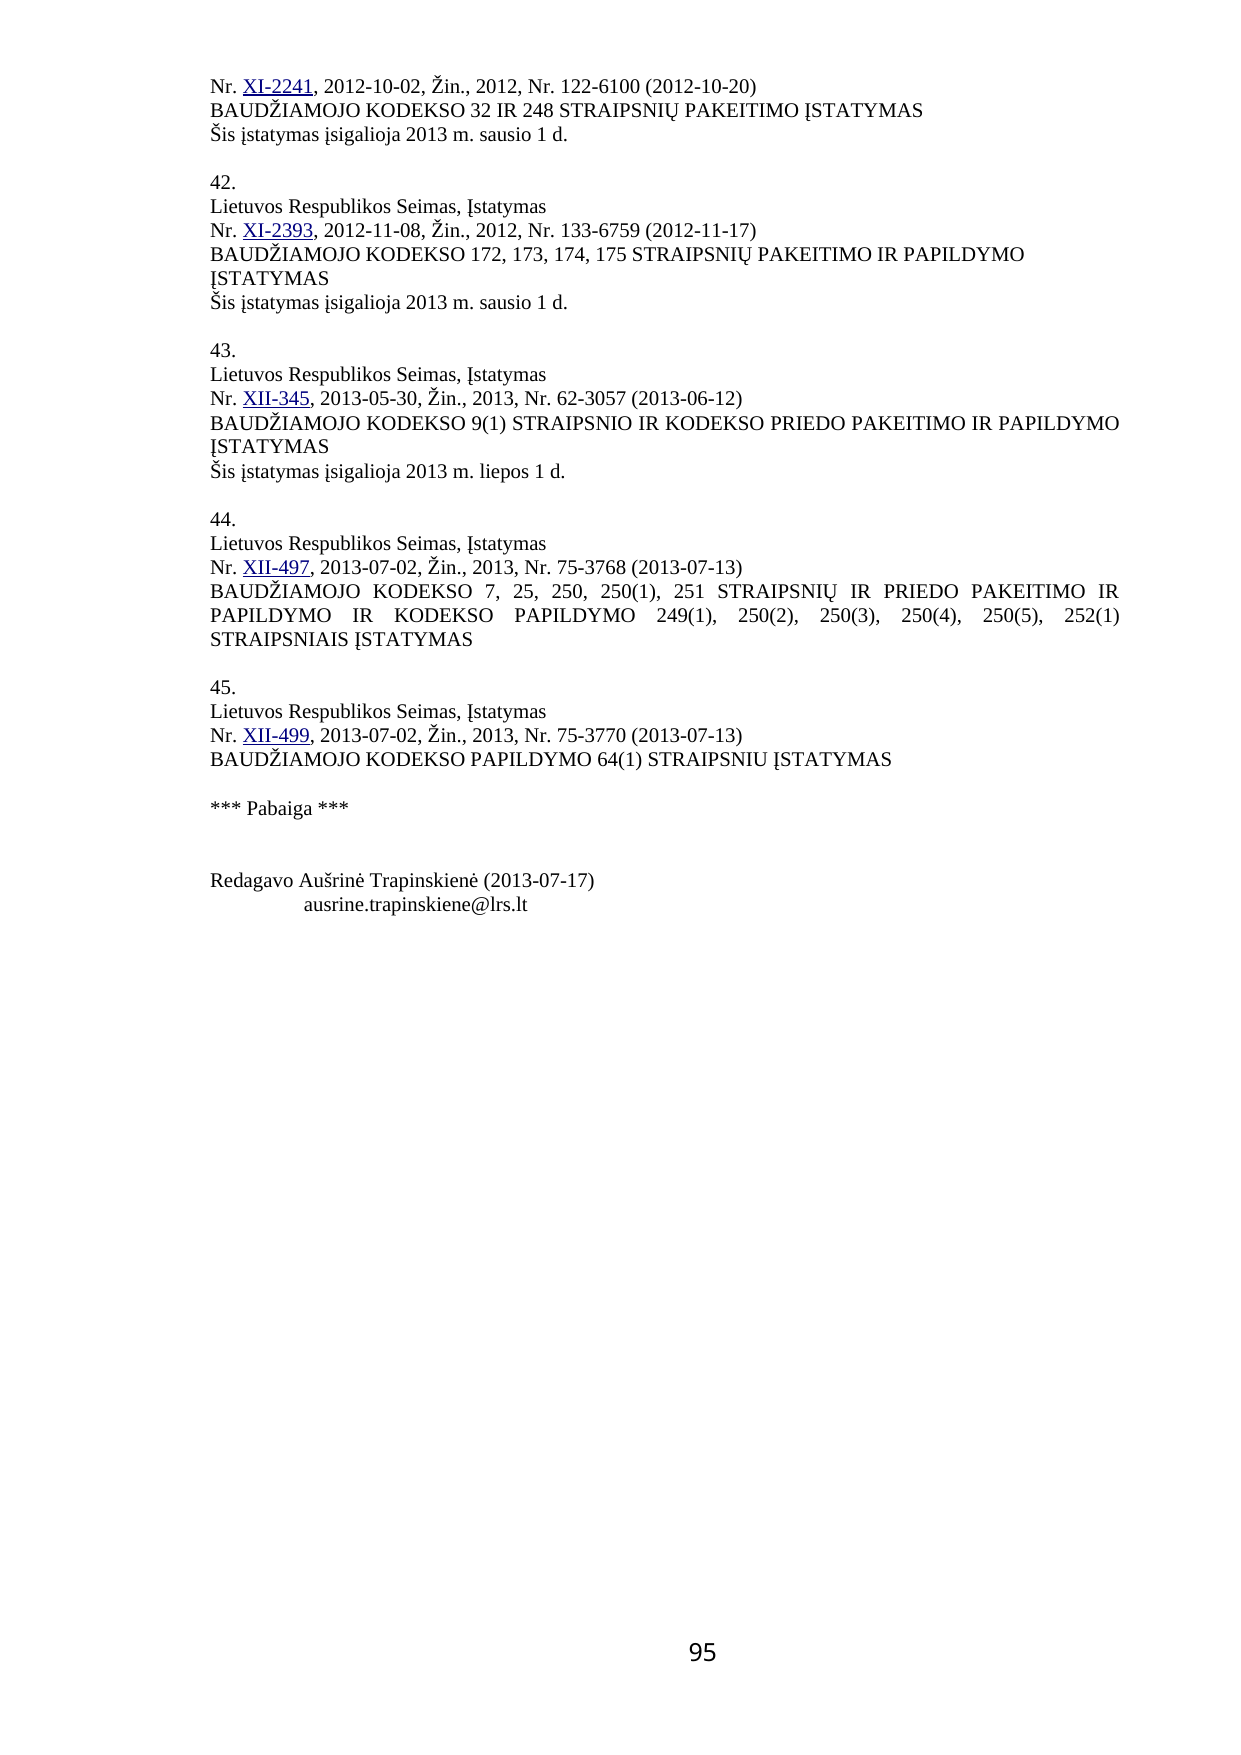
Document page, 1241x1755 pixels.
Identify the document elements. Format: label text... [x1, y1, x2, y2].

text Lietuvos Respublikos Seimas, Įstatymas [210, 699, 1120, 723]
text 43. [210, 338, 1120, 362]
text BAUDŽIAMOJO KODEKSO 9(1) STRAIPSNIO IR KODEKSO PRIEDO PAKEITIMO IR PAPILDYMO ĮSTATYMAS [210, 410, 1120, 458]
text BAUDŽIAMOJO KODEKSO 172, 173, 174, 175 STRAIPSNIŲ PAKEITIMO IR PAPILDYMO ĮSTATYMAS [210, 242, 1120, 290]
text 44. [210, 507, 1120, 531]
text Nr. XII-499, 2013-07-02, Žin., 2013, Nr. 75-3770 (2013-07-13) [210, 723, 1120, 747]
text Nr. XII-497, 2013-07-02, Žin., 2013, Nr. 75-3768 (2013-07-13) [210, 555, 1120, 579]
text Nr. XI-2393, 2012-11-08, Žin., 2012, Nr. 133-6759 (2012-11-17) [210, 218, 1120, 242]
text Nr. XII-345, 2013-05-30, Žin., 2013, Nr. 62-3057 (2013-06-12) [210, 386, 1120, 410]
text Šis įstatymas įsigalioja 2013 m. liepos 1 d. [210, 458, 1120, 483]
text Šis įstatymas įsigalioja 2013 m. sausio 1 d. [210, 290, 1120, 314]
text BAUDŽIAMOJO KODEKSO 7, 25, 250, 250(1), 251 STRAIPSNIŲ IR PRIEDO PAKEITIMO IR PAPILDYMO IR KODEKSO PAPILDYMO 249(1), 250(2), 250(3), 250(4), 250(5), 252(1) STRAIPSNIAIS ĮSTATYMAS [210, 579, 1120, 651]
text 45. [210, 675, 1120, 699]
text Lietuvos Respublikos Seimas, Įstatymas [210, 531, 1120, 555]
text BAUDŽIAMOJO KODEKSO PAPILDYMO 64(1) STRAIPSNIU ĮSTATYMAS [210, 747, 1120, 771]
text Lietuvos Respublikos Seimas, Įstatymas [210, 194, 1120, 218]
text ausrine.trapinskiene@lrs.lt [210, 892, 1120, 916]
text Šis įstatymas įsigalioja 2013 m. sausio 1 d. [210, 122, 1120, 146]
text *** Pabaiga *** [210, 795, 1120, 819]
text 42. [210, 170, 1120, 194]
text Nr. XI-2241, 2012-10-02, Žin., 2012, Nr. 122-6100 (2012-10-20) [210, 73, 1120, 98]
text BAUDŽIAMOJO KODEKSO 32 IR 248 STRAIPSNIŲ PAKEITIMO ĮSTATYMAS [210, 98, 1120, 122]
text Redagavo Aušrinė Trapinskienė (2013-07-17) [210, 868, 1120, 892]
text Lietuvos Respublikos Seimas, Įstatymas [210, 362, 1120, 386]
